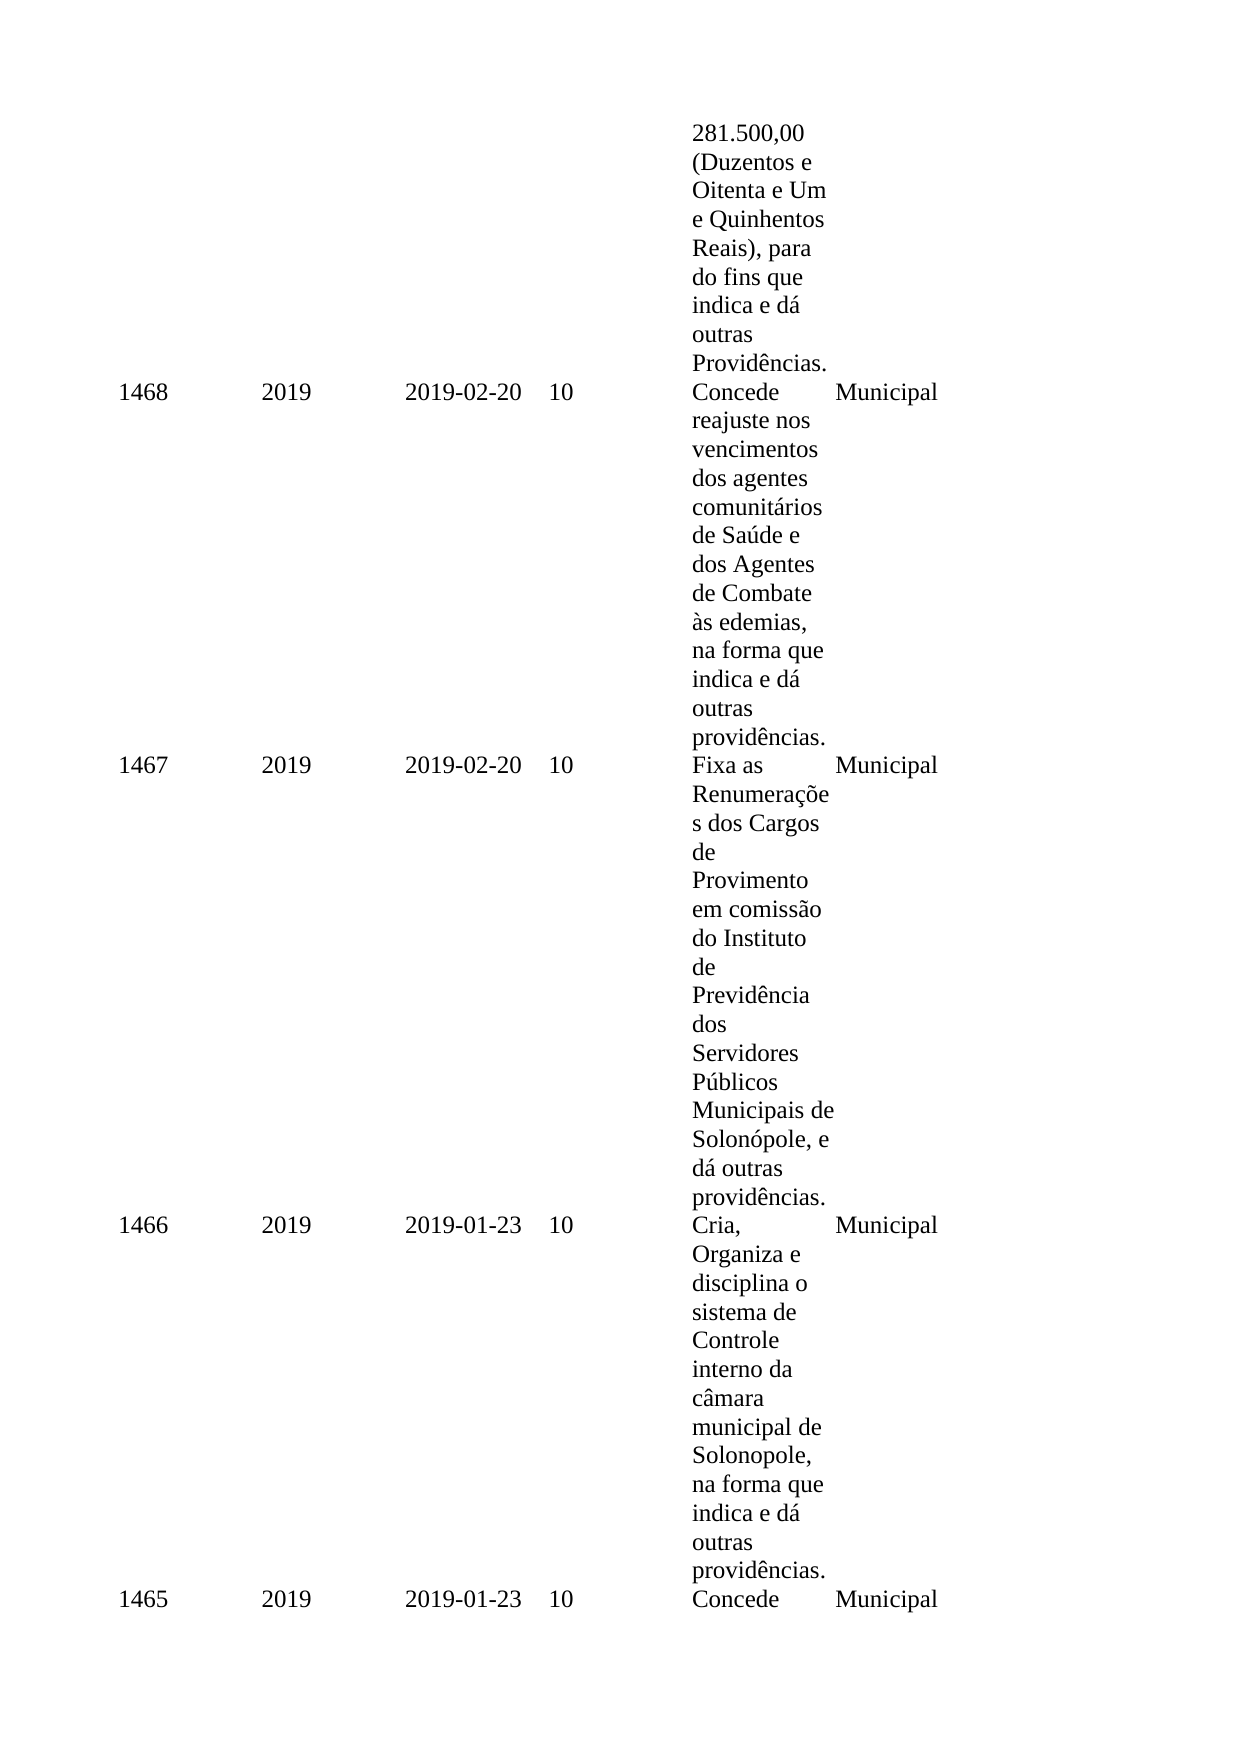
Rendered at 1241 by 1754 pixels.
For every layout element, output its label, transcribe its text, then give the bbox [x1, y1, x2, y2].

table_cell 10 [548, 751, 692, 1211]
table_cell 281.500,00 (Duzentos e Oitenta e Um e Quinhentos Reais), para do fins que indica e dá outras Providências. [692, 118, 835, 377]
table_cell 2019 [261, 1211, 405, 1584]
table_cell [979, 377, 1122, 751]
table_cell 10 [548, 1584, 692, 1613]
table_cell Municipal [835, 751, 979, 1211]
table_cell 2019-02-20 [405, 751, 548, 1211]
table_cell Municipal [835, 1584, 979, 1613]
table_cell [979, 1584, 1122, 1613]
table_cell Municipal [835, 1211, 979, 1584]
table_cell Cria, Organiza e disciplina o sistema de Controle interno da câmara municipal de Solonopole, na forma que indica e dá outras providências. [692, 1211, 835, 1584]
table_cell [835, 118, 979, 377]
table_cell [979, 118, 1122, 377]
table_cell 2019-01-23 [405, 1211, 548, 1584]
table_cell 1466 [118, 1211, 261, 1584]
table_cell [261, 118, 405, 377]
table_cell 1467 [118, 751, 261, 1211]
table_cell [979, 1211, 1122, 1584]
table_cell 2019-02-20 [405, 377, 548, 751]
table_cell 2019 [261, 377, 405, 751]
table_cell [118, 118, 261, 377]
table_cell [979, 751, 1122, 1211]
table_cell 2019-01-23 [405, 1584, 548, 1613]
table_cell 1465 [118, 1584, 261, 1613]
table_cell 10 [548, 1211, 692, 1584]
table_cell 1468 [118, 377, 261, 751]
table_cell Concede reajuste nos vencimentos dos agentes comunitários de Saúde e dos Agentes de Combate às edemias, na forma que indica e dá outras providências. [692, 377, 835, 751]
table_cell [548, 118, 692, 377]
table_cell Concede [692, 1584, 835, 1613]
table_cell Fixa as Renumerações dos Cargos de Provimento em comissão do Instituto de Previdência dos Servidores Públicos Municipais de Solonópole, e dá outras providências. [692, 751, 835, 1211]
table_cell [405, 118, 548, 377]
table_cell Municipal [835, 377, 979, 751]
table_cell 10 [548, 377, 692, 751]
table_cell 2019 [261, 751, 405, 1211]
table_cell 2019 [261, 1584, 405, 1613]
